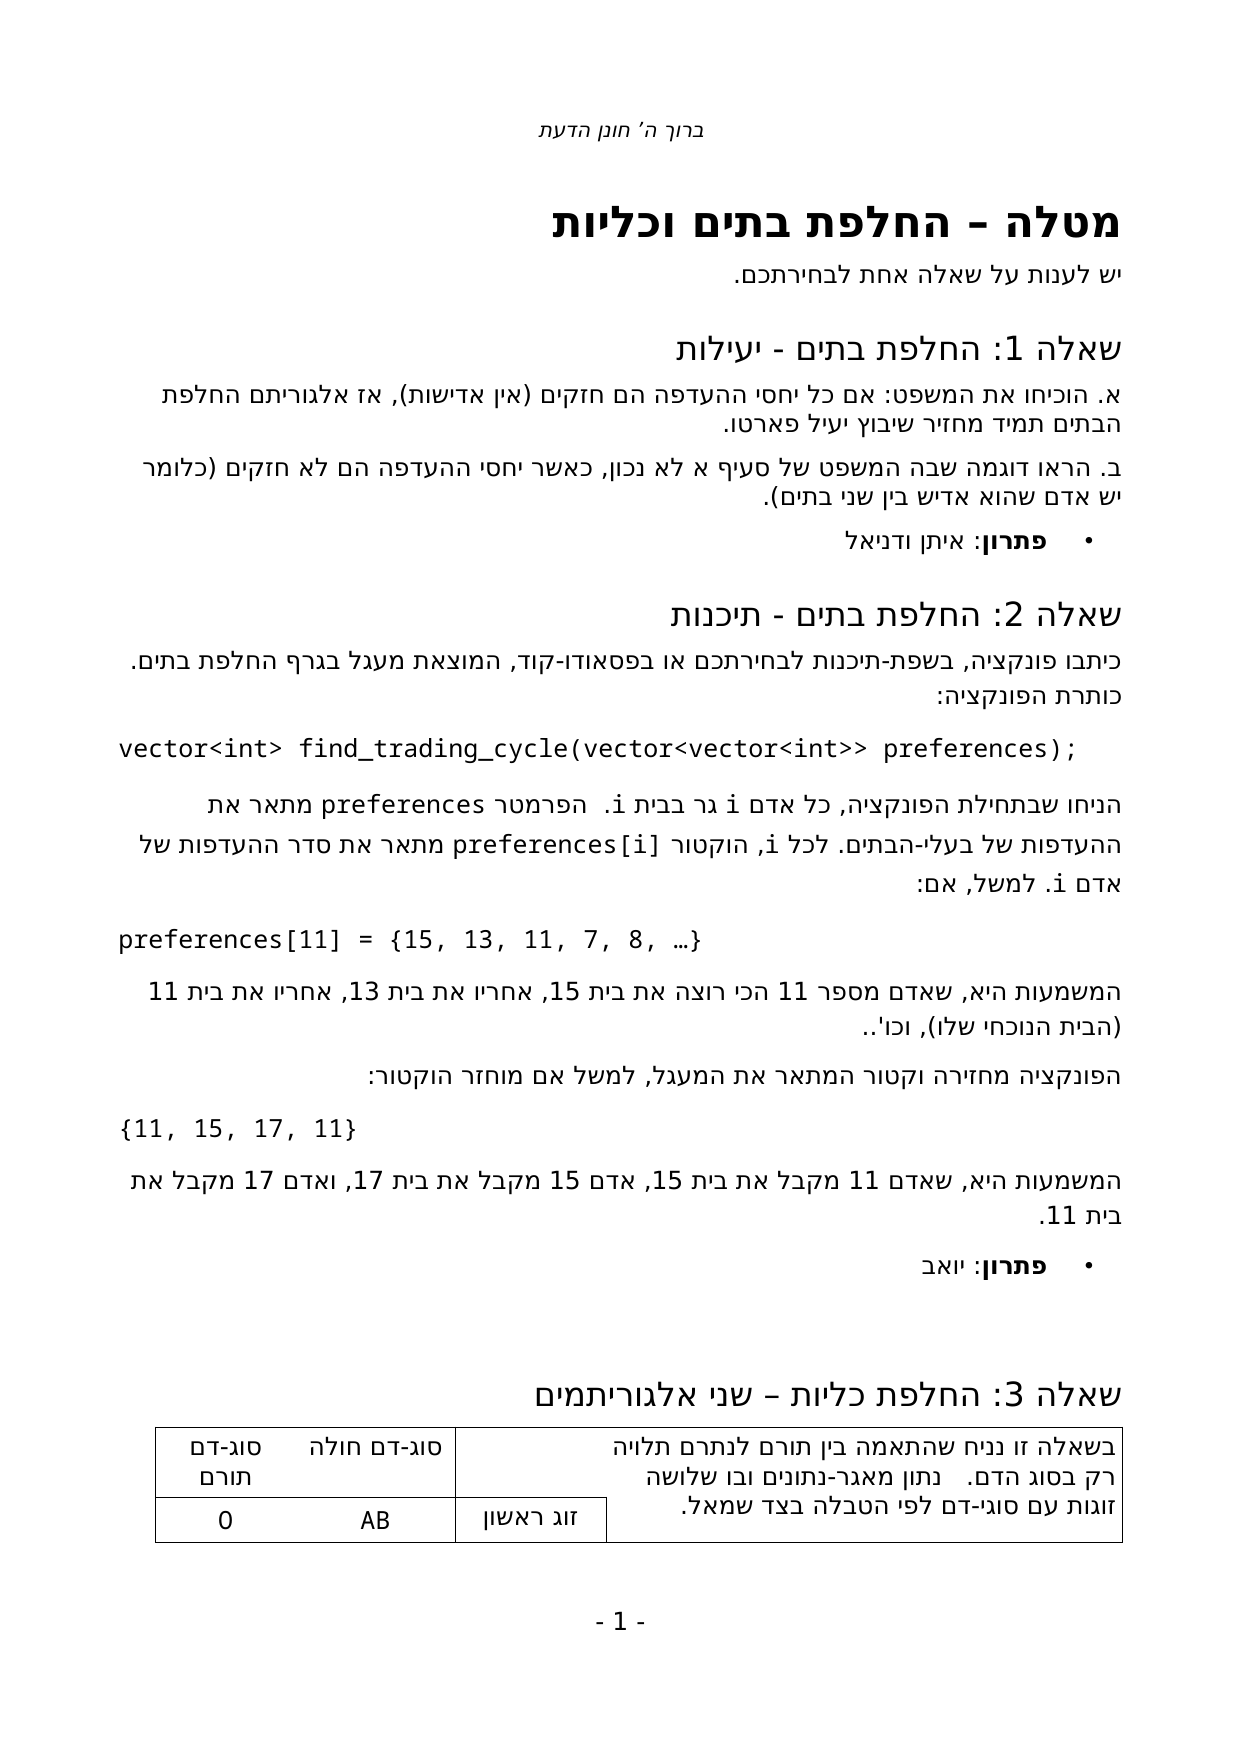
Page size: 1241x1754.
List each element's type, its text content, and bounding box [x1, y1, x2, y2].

table_header בשאלה זו נניח שהתאמה בין תורם לנתרם תלויה רק בסוג הדם. נתון מאגר-נתונים ובו שלושה זוגות עם סוגי-דם לפי הטבלה בצד שמאל. [606, 1428, 1122, 1542]
table_cell AB [296, 1498, 455, 1542]
text כיתבו פונקציה, בשפת-תיכנות לבחירתכם או בפסאודו-קוד, המוצאת מעגל בגרף החלפת בתים. כותרת הפונקציה: [118, 646, 1122, 711]
subtitle שאלה 2: החלפת בתים - תיכנות [118, 595, 1122, 634]
table_header [456, 1428, 606, 1497]
list פתרון: איתן ודניאל [118, 526, 1084, 555]
text הפונקציה מחזירה וקטור המתאר את המעגל, למשל אם מוחזר הוקטור: [118, 1062, 1122, 1091]
text הניחו שבתחילת הפונקציה, כל אדם i גר בבית i. הפרמטר preferences מתאר את ההעדפות של בעלי-הבתים. לכל i, הוקטור preferences[i] מתאר את סדר ההעדפות של אדם i. למשל, אם: [118, 786, 1122, 900]
text המשמעות היא, שאדם 11 מקבל את בית 15, אדם 15 מקבל את בית 17, ואדם 17 מקבל את בית 11. [118, 1167, 1122, 1231]
text vector<int> find_trading_cycle(vector<vector<int>> preferences); [118, 731, 1122, 765]
table_header סוג-דם חולה [296, 1428, 455, 1497]
text ב. הראו דוגמה שבה המשפט של סעיף א לא נכון, כאשר יחסי ההעדפה הם לא חזקים (כלומר יש אדם שהוא אדיש בין שני בתים). [118, 453, 1122, 512]
table_cell O [156, 1498, 296, 1542]
text יש לענות על שאלה אחת לבחירתכם. [118, 260, 1122, 289]
subtitle שאלה 3: החלפת כליות – שני אלגוריתמים [118, 1375, 1122, 1414]
text preferences[11] = {15, 13, 11, 7, 8, …} [118, 922, 1122, 956]
subtitle מטלה – החלפת בתים וכליות [118, 197, 1122, 248]
table_header סוג-דם תורם [156, 1428, 296, 1497]
list פתרון: יואב [118, 1251, 1084, 1280]
text המשמעות היא, שאדם מספר 11 הכי רוצה את בית 15, אחריו את בית 13, אחריו את בית 11 (הבית הנוכחי שלו), וכו'.. [118, 977, 1122, 1041]
subtitle שאלה 1: החלפת בתים - יעילות [118, 329, 1122, 368]
text {11, 15, 17, 11} [118, 1111, 1122, 1145]
table_cell זוג ראשון [456, 1498, 606, 1542]
text א. הוכיחו את המשפט: אם כל יחסי ההעדפה הם חזקים (אין אדישות), אז אלגוריתם החלפת הבתים תמיד מחזיר שיבוץ יעיל פארטו. [118, 380, 1122, 439]
